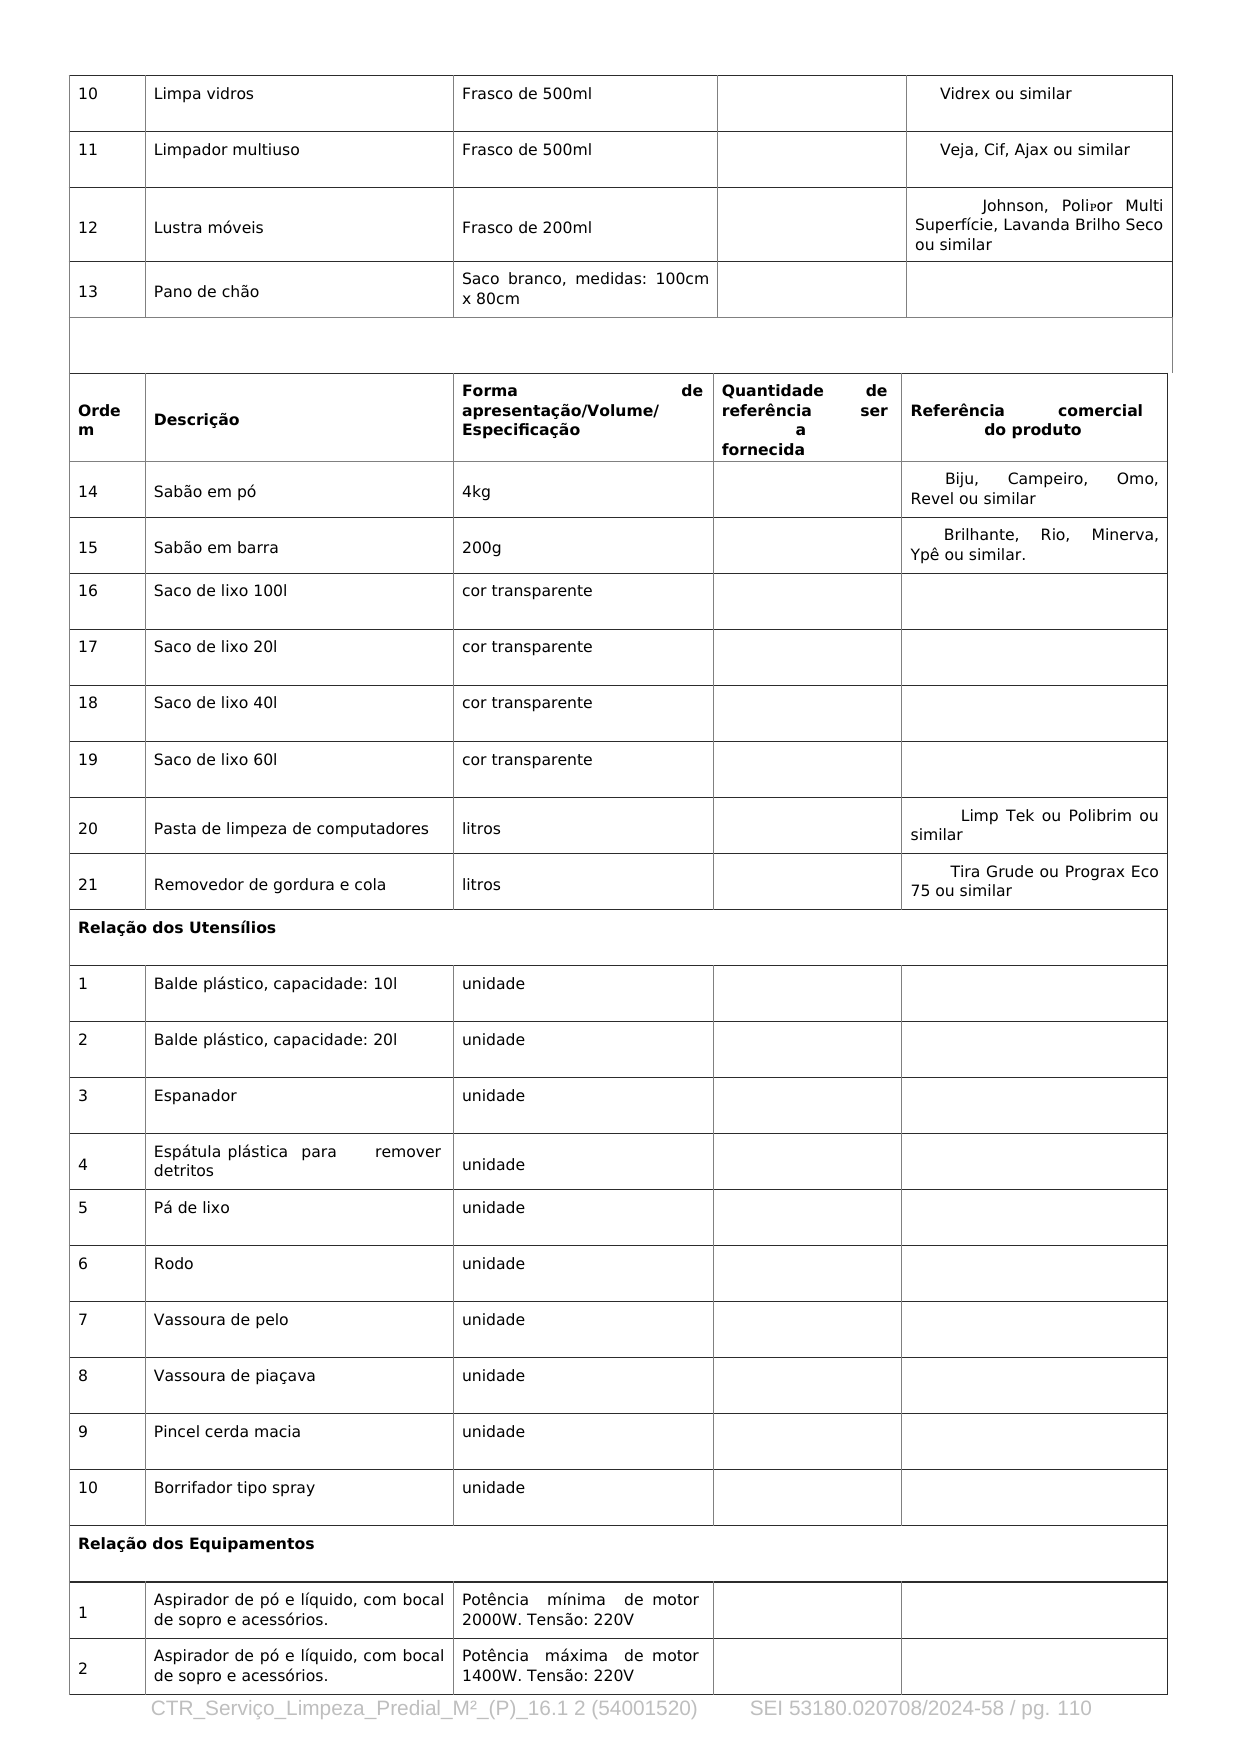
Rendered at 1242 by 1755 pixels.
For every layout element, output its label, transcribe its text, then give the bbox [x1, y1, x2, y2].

table_cell [714, 462, 860, 517]
table_cell [714, 630, 860, 685]
table_cell Pasta de limpeza de computadores [146, 798, 453, 853]
table_cell unidade [454, 1078, 542, 1133]
table_cell [714, 798, 860, 853]
table_cell Rodo [146, 1246, 453, 1301]
table_cell 17 [70, 630, 145, 685]
table_cell unidade [454, 1302, 542, 1357]
table_cell [865, 262, 906, 317]
table_cell [902, 1414, 1167, 1469]
table_cell [652, 1078, 713, 1133]
table_cell [543, 1302, 616, 1357]
table_cell [860, 1639, 901, 1693]
table_cell Saco branco, medidas: 100cm x 80cm [454, 262, 717, 317]
table_cell [714, 1358, 860, 1413]
table_cell [860, 574, 901, 629]
table_cell Saco de lixo 20l [146, 630, 453, 685]
table_cell [714, 1414, 860, 1469]
table_cell [902, 966, 1167, 1021]
table_cell [543, 1246, 616, 1301]
table_cell [669, 188, 717, 261]
table_cell [616, 1022, 652, 1077]
table_cell [714, 854, 860, 909]
table_cell Vassoura de pelo [146, 1302, 453, 1357]
table_cell 200g [454, 518, 616, 573]
table_cell [543, 1414, 616, 1469]
table_cell [860, 1470, 901, 1525]
table_cell [714, 1134, 860, 1189]
table_cell [902, 1190, 1167, 1245]
table_cell [652, 1358, 713, 1413]
table_cell [616, 1134, 652, 1189]
table_cell [652, 1022, 713, 1077]
table_cell unidade [454, 1022, 542, 1077]
table_cell de ser [860, 374, 901, 461]
table_cell 21 [70, 854, 145, 909]
table_cell Saco de lixo 40l [146, 686, 453, 741]
table_cell motor [652, 1583, 713, 1637]
table_cell [652, 1246, 713, 1301]
table_cell [714, 1246, 860, 1301]
table_cell [616, 1470, 652, 1525]
table_cell [543, 854, 616, 909]
table_cell Pá de lixo [146, 1190, 453, 1245]
table_cell 7 [70, 1302, 145, 1357]
table_cell [616, 1526, 652, 1581]
table_cell [543, 910, 616, 965]
table_cell 9 [70, 1414, 145, 1469]
table_cell 18 [70, 686, 145, 741]
table_cell [1168, 909, 1172, 965]
table_cell Johnson, Polior Multi Superfície, Lavanda Brilho Seco ou similar [907, 188, 1172, 261]
table_cell [616, 1190, 652, 1245]
table_cell [652, 742, 713, 797]
table_cell [718, 262, 865, 317]
table_cell [902, 686, 1167, 741]
table_cell 2 [70, 1639, 145, 1693]
table_cell [616, 686, 652, 741]
table_cell [902, 1022, 1167, 1077]
table_cell [902, 630, 1167, 685]
table_cell 16 [70, 574, 145, 629]
table_cell [616, 966, 652, 1021]
table_cell [1168, 629, 1172, 685]
table_cell [1168, 1413, 1172, 1469]
table_cell Frasco de 500ml [454, 132, 668, 187]
table_cell [865, 318, 1172, 373]
table_cell Biju, Campeiro, Omo, Revel ou similar [902, 462, 1167, 517]
table_cell Balde plástico, capacidade: 20l [146, 1022, 453, 1077]
table_cell [543, 798, 616, 853]
table_cell [860, 854, 901, 909]
table_cell unidade [454, 1414, 542, 1469]
table_cell Limpa vidros [146, 76, 453, 131]
table_cell [616, 742, 652, 797]
table_cell [860, 630, 901, 685]
table_cell Sabão em pó [146, 462, 453, 517]
table_cell Balde plástico, capacidade: 10l [146, 966, 453, 1021]
table_cell Tira Grude ou Prograx Eco 75 ou similar [902, 854, 1167, 909]
table_cell [902, 1302, 1167, 1357]
table_cell [616, 1302, 652, 1357]
table_cell [860, 1414, 901, 1469]
table_cell Referência comercial do produto [902, 374, 1167, 461]
table_cell [860, 1022, 901, 1077]
table_cell [1168, 685, 1172, 741]
table_cell Pincel cerda macia [146, 1414, 453, 1469]
table_cell [669, 132, 717, 187]
table_cell [1168, 741, 1172, 797]
table_cell 4 [70, 1134, 145, 1189]
table_cell [1168, 1357, 1172, 1413]
table_cell [714, 742, 860, 797]
table_cell Espanador [146, 1078, 453, 1133]
table_cell [902, 742, 1167, 797]
table_cell [714, 518, 860, 573]
table_cell [1168, 517, 1172, 573]
table_cell [652, 1302, 713, 1357]
table_cell [860, 462, 901, 517]
table_cell [860, 1583, 901, 1637]
table_cell 10 [70, 76, 145, 131]
table_cell Lustra móveis [146, 188, 453, 261]
table_cell [860, 1526, 902, 1581]
table_cell 6 [70, 1246, 145, 1301]
table_cell unidade [454, 1358, 542, 1413]
table_cell [652, 518, 713, 573]
table_cell [652, 910, 713, 965]
table_cell [902, 1639, 1167, 1693]
table_cell 10 [70, 1470, 145, 1525]
table_cell [860, 910, 902, 965]
table_cell [714, 1022, 860, 1077]
table_cell [714, 1583, 860, 1637]
table_cell litros [454, 798, 542, 853]
table_cell 8 [70, 1358, 145, 1413]
table_cell [1168, 1189, 1172, 1245]
table_cell Limpador multiuso [146, 132, 453, 187]
table_cell Espátula plástica para remover detritos [146, 1134, 453, 1189]
table_cell [860, 798, 901, 853]
table_cell [616, 1078, 652, 1133]
table_cell [1168, 853, 1172, 909]
table_cell [714, 1078, 860, 1133]
table_cell 1 [70, 966, 145, 1021]
table_cell Aspirador de pó e líquido, com bocal de sopro e acessórios. [146, 1639, 453, 1693]
table_cell 5 [70, 1190, 145, 1245]
table_cell [616, 574, 652, 629]
table_cell [1168, 1077, 1172, 1133]
table_cell [616, 462, 652, 517]
table_cell unidade [454, 966, 542, 1021]
table_cell Quantidade referência a fornecida [714, 374, 860, 461]
table_cell [616, 630, 652, 685]
table_cell Pano de chão [146, 262, 453, 317]
table_cell [718, 132, 865, 187]
table_cell 3 [70, 1078, 145, 1133]
table_cell unidade [454, 1470, 542, 1525]
table_cell [860, 1190, 901, 1245]
table_cell [902, 1358, 1167, 1413]
table_cell [718, 76, 865, 131]
table_cell 13 [70, 262, 145, 317]
table_cell [902, 1078, 1167, 1133]
table_cell [902, 574, 1167, 629]
table_cell Sabão em barra [146, 518, 453, 573]
table_cell [652, 630, 713, 685]
table_cell Potência máxima de 1400W. Tensão: 220V [454, 1639, 652, 1693]
table_cell [453, 1526, 542, 1581]
table_cell 14 [70, 462, 145, 517]
table_cell [453, 910, 542, 965]
table_cell [70, 318, 865, 373]
table_cell [652, 1414, 713, 1469]
table_cell Relação dos Utensílios [70, 910, 453, 965]
table_cell [652, 686, 713, 741]
table_cell Removedor de gordura e cola [146, 854, 453, 909]
table_cell Relação dos Equipamentos [70, 1526, 453, 1581]
table_cell [860, 686, 901, 741]
table_cell [616, 854, 652, 909]
table_cell [714, 1190, 860, 1245]
table_cell de [681, 374, 713, 461]
table_cell [860, 742, 901, 797]
table_cell [616, 798, 652, 853]
table_cell [1168, 461, 1172, 517]
table_cell Brilhante, Rio, Minerva, Ypê ou similar. [902, 518, 1167, 573]
table_cell [714, 1470, 860, 1525]
table_cell [1168, 573, 1172, 629]
table_cell [1168, 1301, 1172, 1357]
table_cell [865, 188, 906, 261]
table_cell [543, 1190, 616, 1245]
table_cell Saco de lixo 100l [146, 574, 453, 629]
table_cell [652, 966, 713, 1021]
table_cell [902, 1470, 1167, 1525]
table_cell [860, 1358, 901, 1413]
table_cell 19 [70, 742, 145, 797]
table_cell cor transparente [454, 630, 616, 685]
table_cell [1168, 1525, 1172, 1581]
table_cell Vassoura de piaçava [146, 1358, 453, 1413]
table_cell [1168, 1021, 1172, 1077]
table_cell [1168, 965, 1172, 1021]
table_cell [902, 1526, 1167, 1581]
table_cell [714, 1302, 860, 1357]
table_cell [1168, 373, 1172, 461]
table_cell [902, 1583, 1167, 1637]
table_cell unidade [454, 1134, 542, 1189]
table_cell [652, 1134, 713, 1189]
table_cell Limp Tek ou Polibrim ou similar [902, 798, 1167, 853]
table_cell [543, 1078, 616, 1133]
table_cell Aspirador de pó e líquido, com bocal de sopro e acessórios. [146, 1583, 453, 1637]
table_cell [860, 1078, 901, 1133]
table_cell [616, 1414, 652, 1469]
table_cell [1168, 1581, 1172, 1637]
table_cell 20 [70, 798, 145, 853]
table_cell cor transparente [454, 686, 616, 741]
table_cell Descrição [146, 374, 453, 461]
table_cell [714, 1639, 860, 1693]
table_cell cor transparente [454, 742, 616, 797]
table_cell [543, 1526, 616, 1581]
table_cell [616, 518, 652, 573]
table_cell Veja, Cif, Ajax ou similar [907, 132, 1172, 187]
table_cell unidade [454, 1246, 542, 1301]
table_cell [652, 574, 713, 629]
table_cell [1168, 1133, 1172, 1189]
table_cell [1168, 1638, 1172, 1693]
table_cell [543, 966, 616, 1021]
table_cell [902, 1246, 1167, 1301]
table_cell [1168, 797, 1172, 853]
table_cell litros [454, 854, 542, 909]
table_cell cor transparente [454, 574, 616, 629]
table_cell [652, 1526, 713, 1581]
table_cell [860, 1134, 901, 1189]
table_cell [652, 462, 713, 517]
table_cell [865, 76, 906, 131]
table_cell Frasco de 500ml [454, 76, 668, 131]
table_cell [902, 910, 1167, 965]
table_cell [669, 76, 717, 131]
table_cell [902, 1134, 1167, 1189]
table_cell 11 [70, 132, 145, 187]
table_cell [616, 1358, 652, 1413]
table_cell [616, 910, 652, 965]
table_cell Borrifador tipo spray [146, 1470, 453, 1525]
table_cell [907, 262, 1172, 317]
table_cell [714, 966, 860, 1021]
table_cell [860, 966, 901, 1021]
table_cell [1168, 1245, 1172, 1301]
table_cell 1 [70, 1583, 145, 1637]
table_cell [616, 1246, 652, 1301]
table_cell [713, 910, 860, 965]
table_cell [860, 1246, 901, 1301]
table_cell Ordem [70, 374, 145, 461]
table_cell [713, 1526, 860, 1581]
table_cell 15 [70, 518, 145, 573]
table_cell [543, 1134, 616, 1189]
table_cell [543, 1358, 616, 1413]
table_cell [865, 132, 906, 187]
table_cell Potência mínima de 2000W. Tensão: 220V [454, 1583, 652, 1637]
table_cell [860, 1302, 901, 1357]
table_cell [652, 1470, 713, 1525]
table_cell [543, 1022, 616, 1077]
table_cell Forma apresentação/Volume/ Especificação [454, 374, 681, 461]
table_cell motor [652, 1639, 713, 1693]
table_cell [652, 798, 713, 853]
table_cell Vidrex ou similar [907, 76, 1172, 131]
table_cell Saco de lixo 60l [146, 742, 453, 797]
table_cell [714, 574, 860, 629]
table_cell 12 [70, 188, 145, 261]
table_cell unidade [454, 1190, 542, 1245]
table_cell 2 [70, 1022, 145, 1077]
table_cell [714, 686, 860, 741]
table_cell [860, 518, 901, 573]
table_cell [652, 1190, 713, 1245]
table_cell 4kg [454, 462, 616, 517]
table_cell [543, 1470, 616, 1525]
table_cell Frasco de 200ml [454, 188, 668, 261]
table_cell [652, 854, 713, 909]
table_cell [718, 188, 865, 261]
table_cell [1168, 1469, 1172, 1525]
